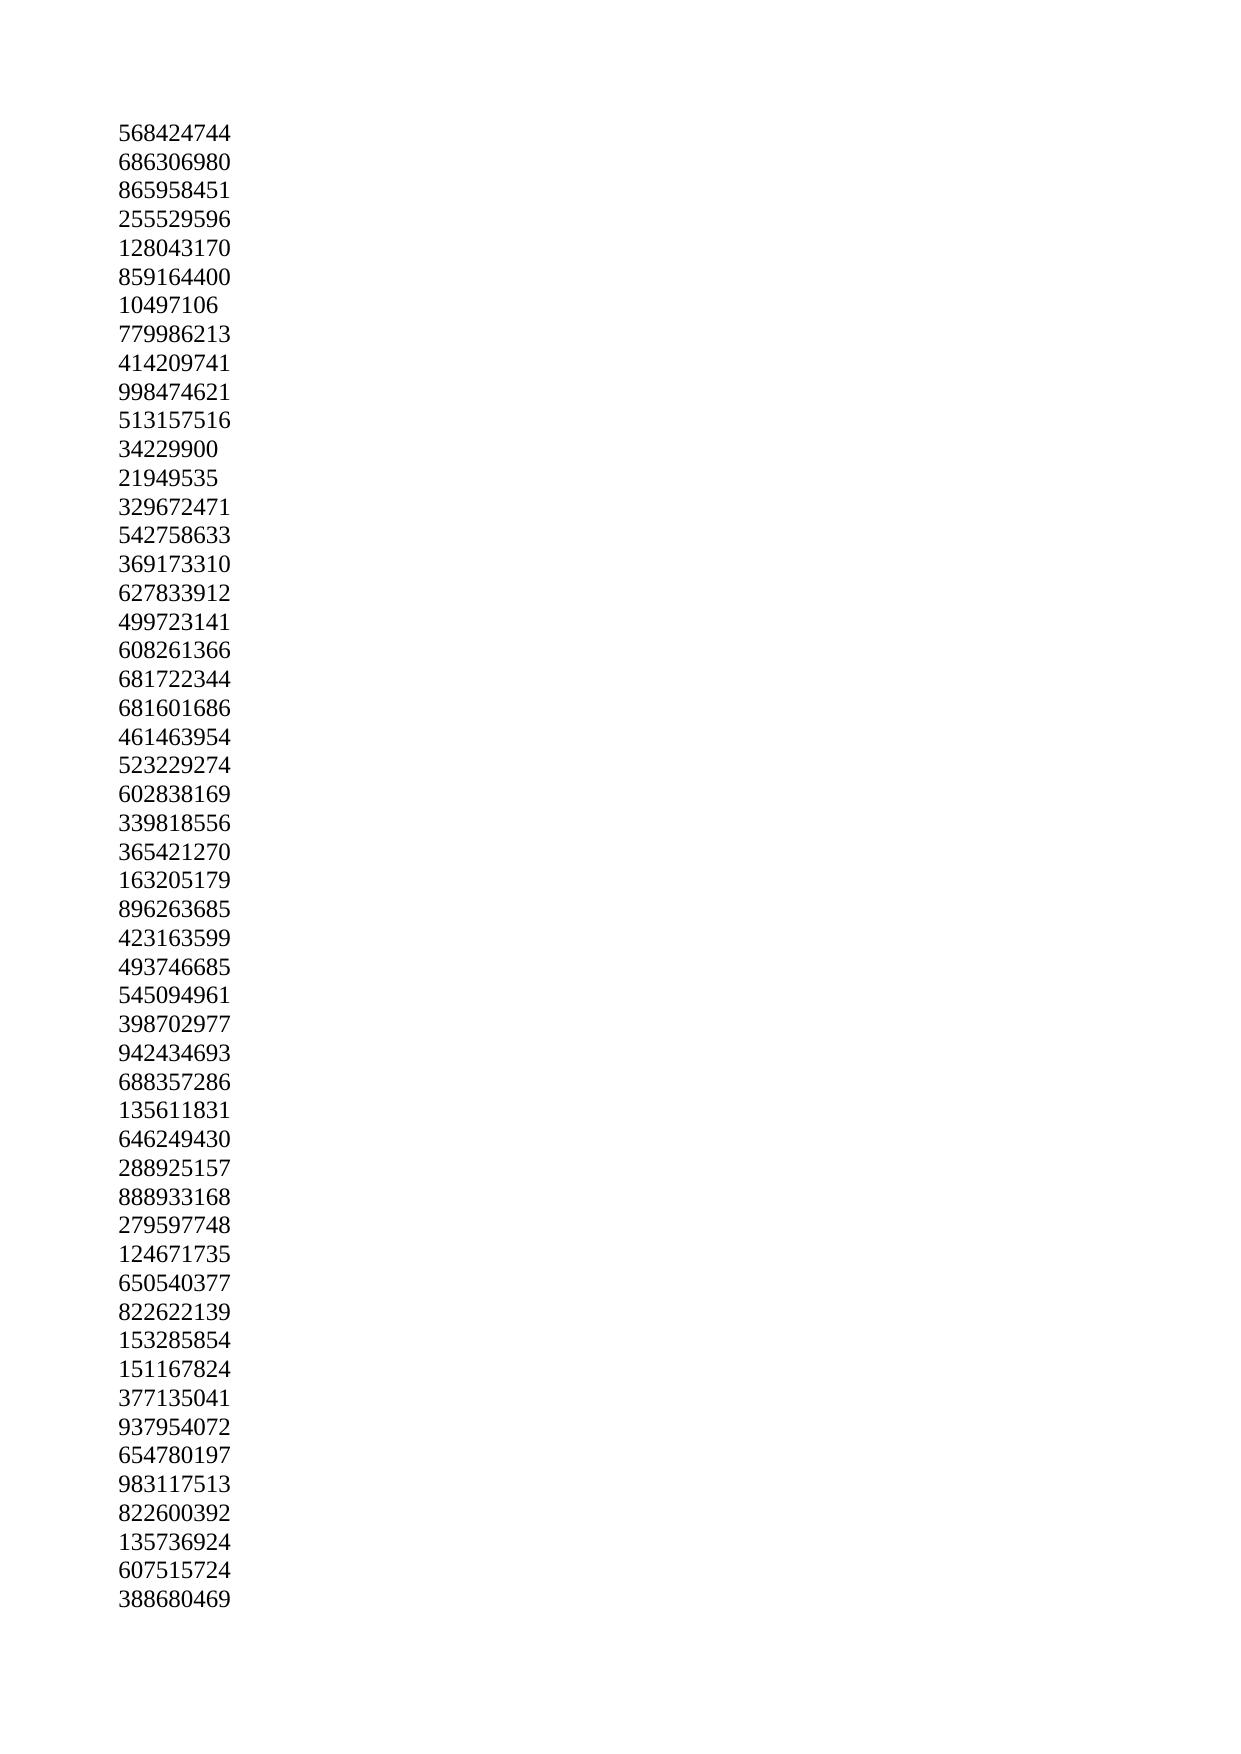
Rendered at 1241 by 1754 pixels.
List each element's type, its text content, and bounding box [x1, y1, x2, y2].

table_cell 602838169 [118, 779, 1122, 808]
table_cell 650540377 [118, 1268, 1122, 1297]
table_cell 34229900 [118, 434, 1122, 463]
table_cell 135611831 [118, 1096, 1122, 1124]
table_cell 654780197 [118, 1441, 1122, 1469]
table_cell 339818556 [118, 808, 1122, 837]
table_cell 542758633 [118, 521, 1122, 549]
table_cell 423163599 [118, 923, 1122, 952]
table_cell 461463954 [118, 722, 1122, 751]
table_cell 983117513 [118, 1469, 1122, 1498]
table_cell 688357286 [118, 1067, 1122, 1096]
table_cell 627833912 [118, 578, 1122, 607]
table_cell 513157516 [118, 406, 1122, 434]
table_cell 896263685 [118, 894, 1122, 923]
table_cell 686306980 [118, 147, 1122, 176]
table_cell 377135041 [118, 1383, 1122, 1412]
table_cell 153285854 [118, 1326, 1122, 1354]
table_cell 414209741 [118, 348, 1122, 377]
table_cell 937954072 [118, 1412, 1122, 1441]
table_cell 135736924 [118, 1527, 1122, 1556]
table_cell 859164400 [118, 262, 1122, 291]
table_cell 998474621 [118, 377, 1122, 406]
table_cell 681601686 [118, 693, 1122, 722]
table_cell 163205179 [118, 866, 1122, 894]
table_cell 124671735 [118, 1239, 1122, 1268]
table_cell 568424744 [118, 118, 1122, 147]
table_cell 499723141 [118, 607, 1122, 636]
table_cell 255529596 [118, 204, 1122, 233]
table_cell 151167824 [118, 1354, 1122, 1383]
table_cell 681722344 [118, 664, 1122, 693]
table_cell 865958451 [118, 176, 1122, 204]
table_cell 398702977 [118, 1009, 1122, 1038]
table_cell 822600392 [118, 1498, 1122, 1527]
table_cell 607515724 [118, 1556, 1122, 1584]
table_cell 128043170 [118, 233, 1122, 262]
table_cell 888933168 [118, 1182, 1122, 1211]
table_cell 523229274 [118, 751, 1122, 779]
table_cell 822622139 [118, 1297, 1122, 1326]
table_cell 779986213 [118, 319, 1122, 348]
table_cell 545094961 [118, 981, 1122, 1009]
table_cell 329672471 [118, 492, 1122, 521]
table_cell 279597748 [118, 1211, 1122, 1239]
table_cell 493746685 [118, 952, 1122, 981]
table_cell 942434693 [118, 1038, 1122, 1067]
table_cell 369173310 [118, 549, 1122, 578]
table_cell 365421270 [118, 837, 1122, 866]
table_cell 388680469 [118, 1584, 1122, 1613]
table_cell 608261366 [118, 636, 1122, 664]
table_cell 646249430 [118, 1124, 1122, 1153]
table_cell 21949535 [118, 463, 1122, 492]
table_cell 288925157 [118, 1153, 1122, 1182]
table_cell 10497106 [118, 291, 1122, 319]
